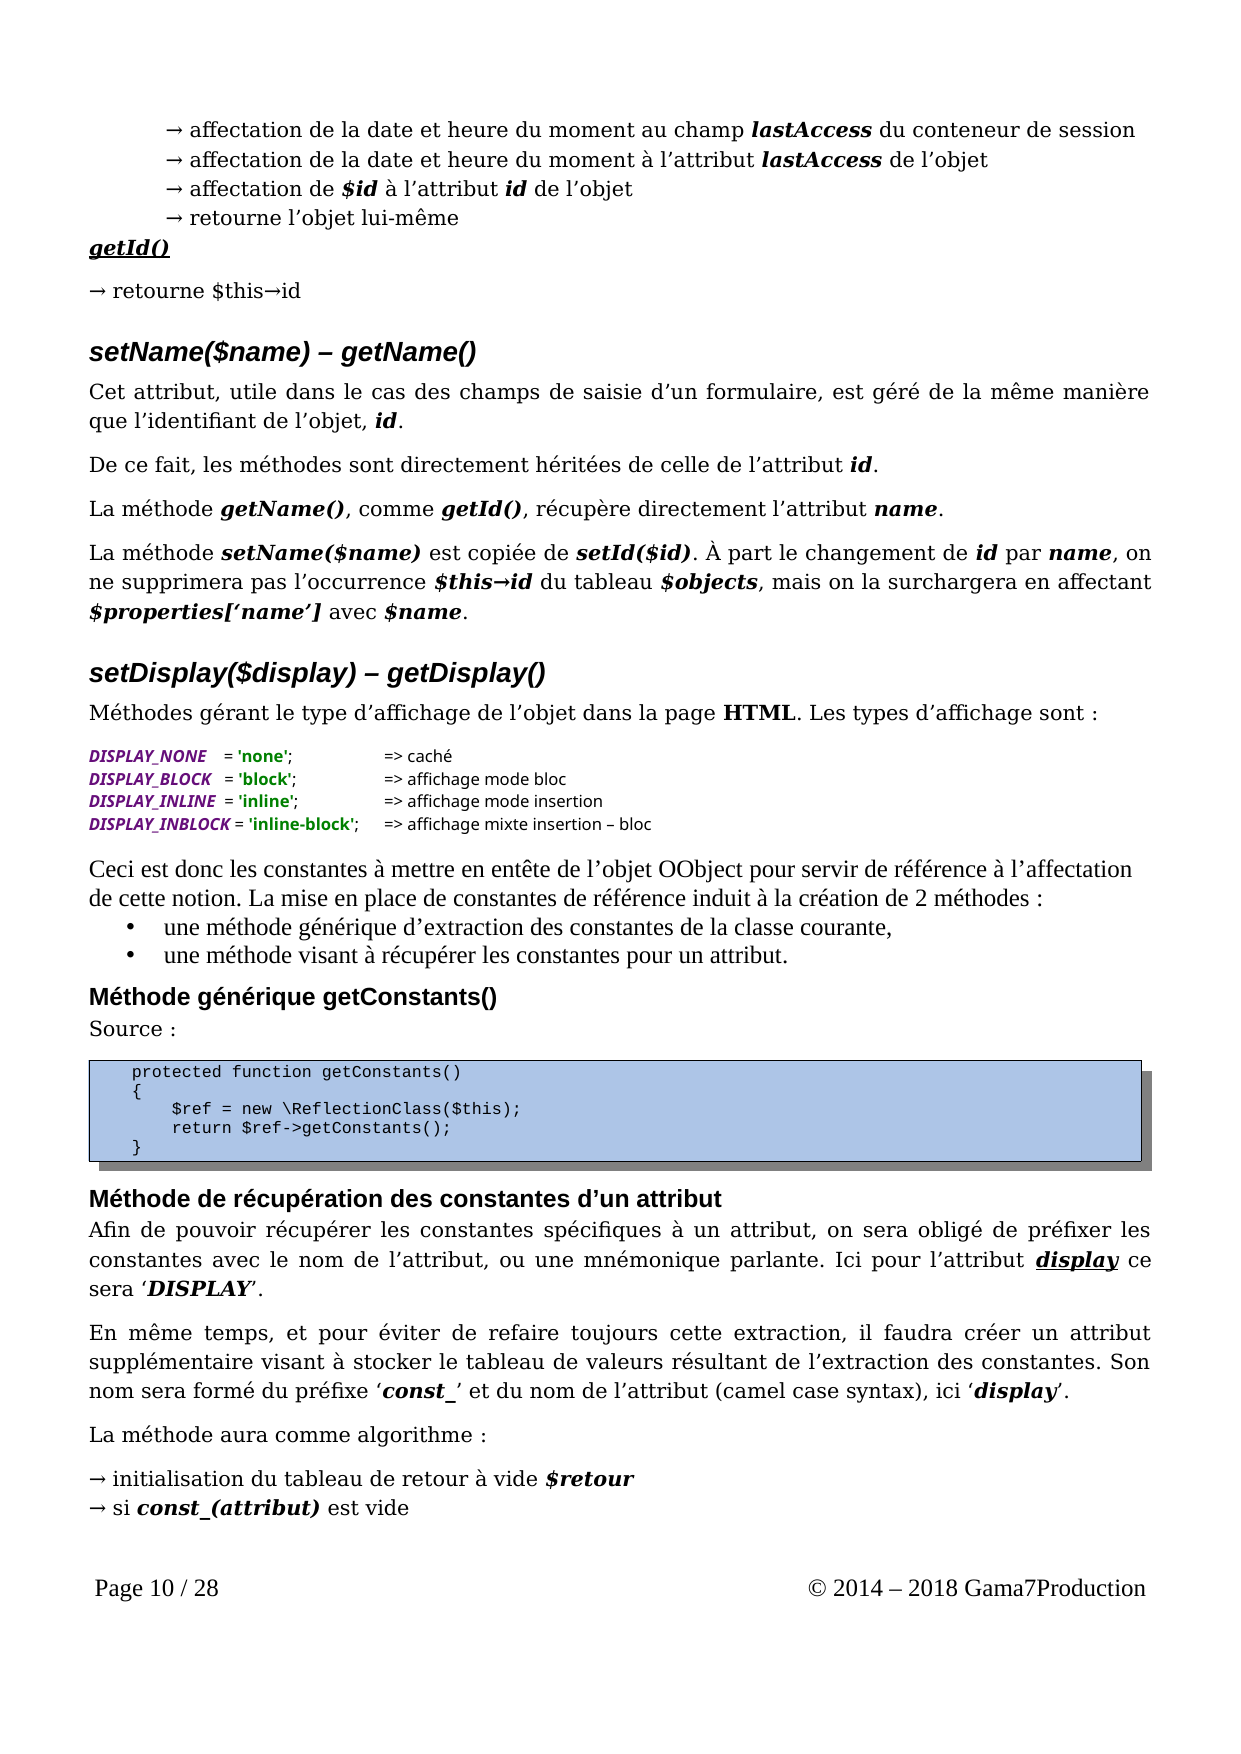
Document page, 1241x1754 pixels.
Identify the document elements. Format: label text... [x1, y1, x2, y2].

text La méthode setName($name) est copiée de setId($id). À part le changement de id par name, on ne supprimera pas l’occurrence $this→id du tableau $objects, mais on la surchargera en affectant $properties[‘name’] avec $name. [88, 541, 1152, 624]
text → si const_(attribut) est vide [88, 1496, 1152, 1521]
text De ce fait, les méthodes sont directement héritées de celle de l’attribut id. [88, 453, 1152, 477]
text En même temps, et pour éviter de refaire toujours cette extraction, il faudra créer un attribut supplémentaire visant à stocker le tableau de valeurs résultant de l’extraction des constantes. Son nom sera formé du préfixe ‘const_’ et du nom de l’attribut (camel case syntax), ici ‘display’. [88, 1321, 1152, 1404]
subtitle Méthode de récupération des constantes d’un attribut [88, 1184, 1152, 1212]
text → affectation de la date et heure du moment au champ lastAccess du conteneur de session [165, 118, 1152, 143]
text $ref = new \ReflectionClass($this); [90, 1098, 1141, 1117]
text → affectation de la date et heure du moment à l’attribut lastAccess de l’objet [165, 147, 1152, 172]
list une méthode visant à récupérer les constantes pour un attribut. [126, 941, 1152, 969]
text Méthodes gérant le type d’affichage de l’objet dans la page HTML. Les types d’affichage sont : [88, 700, 1152, 725]
text } [90, 1136, 1141, 1161]
list une méthode générique d’extraction des constantes de la classe courante, [126, 912, 1152, 941]
text DISPLAY_INBLOCK = 'inline-block'; => affichage mixte insertion – bloc [88, 812, 1152, 835]
text Afin de pouvoir récupérer les constantes spécifiques à un attribut, on sera obligé de préfixer les constantes avec le nom de l’attribut, ou une mnémonique parlante. Ici pour l’attribut display ce sera ‘DISPLAY’. [88, 1218, 1152, 1301]
text DISPLAY_BLOCK = 'block'; => affichage mode bloc [88, 767, 1152, 790]
text getId() [88, 235, 1152, 260]
text protected function getConstants() [90, 1061, 1141, 1079]
subtitle Méthode générique getConstants() [88, 982, 1152, 1010]
text → retourne l’objet lui-même [165, 206, 1152, 231]
text → retourne $this→id [88, 279, 1152, 303]
text → affectation de $id à l’attribut id de l’objet [165, 177, 1152, 201]
subtitle setName($name) – getName() [88, 335, 1152, 367]
text DISPLAY_NONE = 'none'; => caché [88, 744, 1152, 767]
text Source : [88, 1017, 1152, 1041]
text La méthode aura comme algorithme : [88, 1423, 1152, 1447]
text DISPLAY_INLINE = 'inline'; => affichage mode insertion [88, 790, 1152, 812]
subtitle setDisplay($display) – getDisplay() [88, 656, 1152, 688]
text Ceci est donc les constantes à mettre en entête de l’objet OObject pour servir de référence à l’affectation de cette notion. La mise en place de constantes de référence induit à la création de 2 méthodes : [88, 854, 1152, 912]
text Cet attribut, utile dans le cas des champs de saisie d’un formulaire, est géré de la même manière que l’identifiant de l’objet, id. [88, 380, 1152, 433]
text return $ref->getConstants(); [90, 1117, 1141, 1136]
text { [90, 1079, 1141, 1098]
text → initialisation du tableau de retour à vide $retour [88, 1467, 1152, 1491]
text La méthode getName(), comme getId(), récupère directement l’attribut name. [88, 497, 1152, 521]
